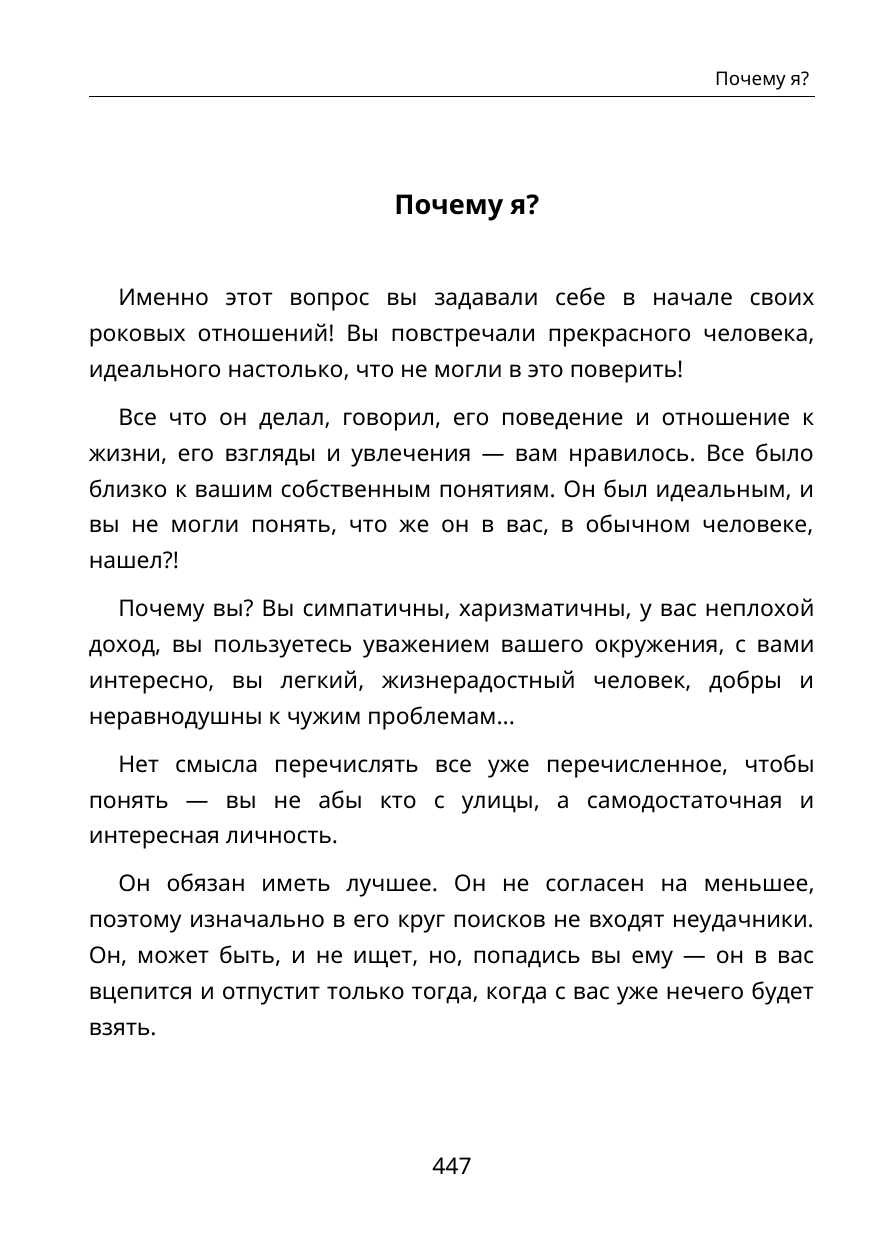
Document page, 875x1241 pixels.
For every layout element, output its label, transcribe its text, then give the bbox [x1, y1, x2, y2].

subtitle Почему я? [88, 185, 815, 222]
text Именно этот вопрос вы задавали себе в начале своих роковых отношений! Вы повстречали прекрасного человека, идеального настолько, что не могли в это поверить! [88, 281, 815, 384]
text Он обязан иметь лучшее. Он не согласен на меньшее, поэтому изначально в его круг поисков не входят неудачники. Он, может быть, и не ищет, но, попадись вы ему — он в вас вцепится и отпустит только тогда, когда с вас уже нечего будет взять. [88, 867, 815, 1042]
text Нет смысла перечислять все уже перечисленное, чтобы понять — вы не абы кто с улицы, а самодостаточная и интересная личность. [88, 748, 815, 851]
text Почему вы? Вы симпатичны, харизматичны, у вас неплохой доход, вы пользуетесь уважением вашего окружения, с вами интересно, вы легкий, жизнерадостный человек, добры и неравнодушны к чужим проблемам... [88, 592, 815, 731]
text Все что он делал, говорил, его поведение и отношение к жизни, его взгляды и увлечения — вам нравилось. Все было близко к вашим собственным понятиям. Он был идеальным, и вы не могли понять, что же он в вас, в обычном человеке, нашел?! [88, 401, 815, 576]
